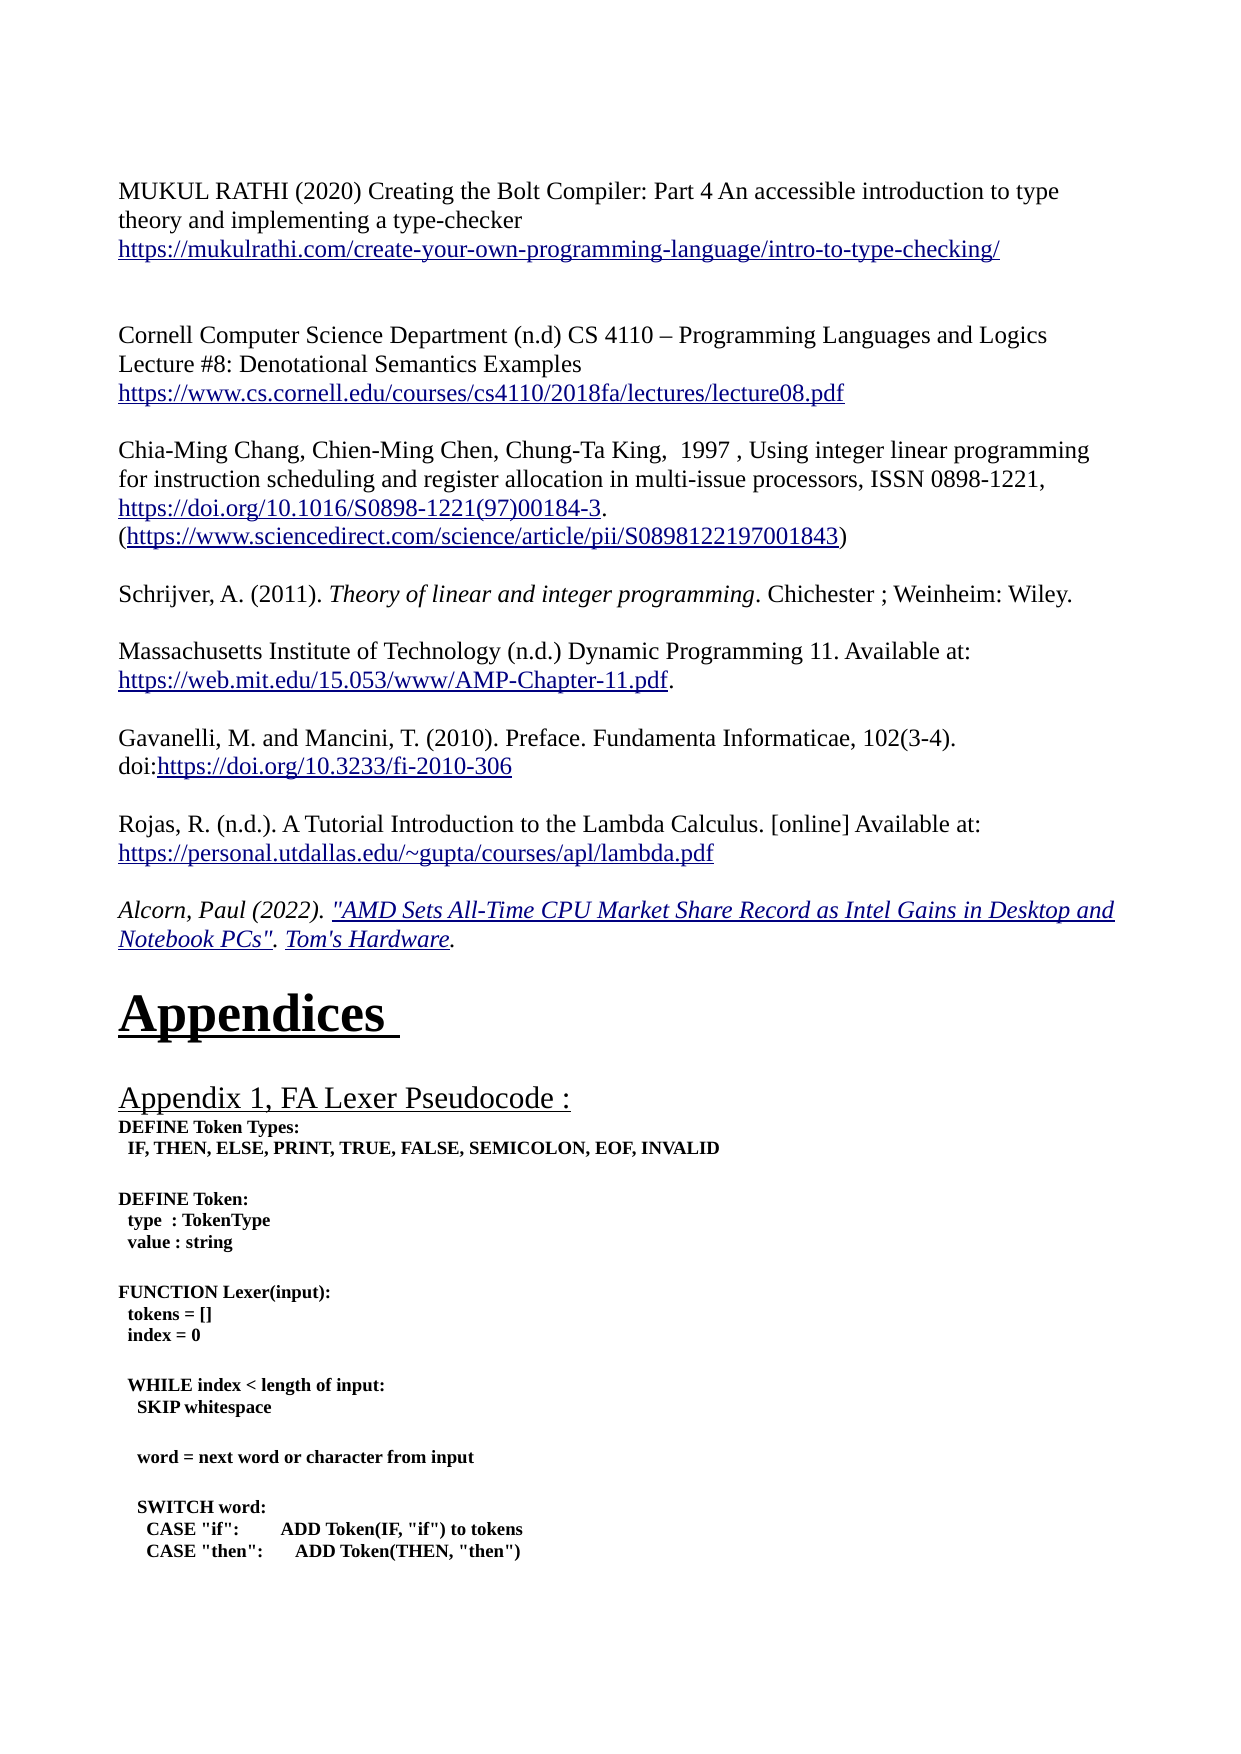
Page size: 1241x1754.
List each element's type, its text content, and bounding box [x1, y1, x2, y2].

text FUNCTION Lexer(input): [118, 1281, 1122, 1302]
text Schrijver, A. (2011). Theory of linear and integer programming. Chichester ; Weinheim: Wiley. [118, 579, 1122, 608]
text Cornell Computer Science Department (n.d) CS 4110 – Programming Languages and Logics Lecture #8: Denotational Semantics Examples [118, 320, 1122, 378]
text index = 0 [118, 1324, 1122, 1346]
text CASE "if": ADD Token(IF, "if") to tokens [118, 1518, 1122, 1539]
text type : TokenType [118, 1209, 1122, 1231]
text Alcorn, Paul (2022). "AMD Sets All-Time CPU Market Share Record as Intel Gains in Desktop and Notebook PCs". Tom's Hardware. [118, 895, 1122, 953]
text Gavanelli, M. and Mancini, T. (2010). Preface. Fundamenta Informaticae, 102(3-4). doi:https://doi.org/10.3233/fi-2010-306 [118, 723, 1122, 780]
text Massachusetts Institute of Technology (n.d.) Dynamic Programming 11. Available at: https://web.mit.edu/15.053/www/AMP-Chapter-11.pdf. [118, 636, 1122, 694]
text https://www.cs.cornell.edu/courses/cs4110/2018fa/lectures/lecture08.pdf [118, 378, 1122, 406]
text Rojas, R. (n.d.). A Tutorial Introduction to the Lambda Calculus. [online] Available at: https://personal.utdallas.edu/~gupta/courses/apl/lambda.pdf ‌ [118, 809, 1122, 866]
text MUKUL RATHI (2020) Creating the Bolt Compiler: Part 4 An accessible introduction to type theory and implementing a type-checker [118, 176, 1122, 234]
text Appendix 1, FA Lexer Pseudocode : [118, 1079, 1122, 1116]
text SWITCH word: [118, 1496, 1122, 1518]
text WHILE index < length of input: [118, 1374, 1122, 1396]
text Appendices [118, 981, 1122, 1044]
text Chia-Ming Chang, Chien-Ming Chen, Chung-Ta King, 1997 , Using integer linear programming for instruction scheduling and register allocation in multi-issue processors, ISSN 0898-1221, https://doi.org/10.1016/S0898-1221(97)00184-3. [118, 435, 1122, 521]
text DEFINE Token: [118, 1187, 1122, 1209]
text https://mukulrathi.com/create-your-own-programming-language/intro-to-type-checking/ [118, 234, 1122, 263]
text (https://www.sciencedirect.com/science/article/pii/S0898122197001843) [118, 521, 1122, 550]
text CASE "then": ADD Token(THEN, "then") [118, 1539, 1122, 1561]
text SKIP whitespace [118, 1396, 1122, 1417]
text DEFINE Token Types: [118, 1116, 1122, 1137]
text value : string [118, 1231, 1122, 1252]
text word = next word or character from input [118, 1446, 1122, 1468]
text tokens = [] [118, 1302, 1122, 1324]
text IF, THEN, ELSE, PRINT, TRUE, FALSE, SEMICOLON, EOF, INVALID [118, 1137, 1122, 1159]
